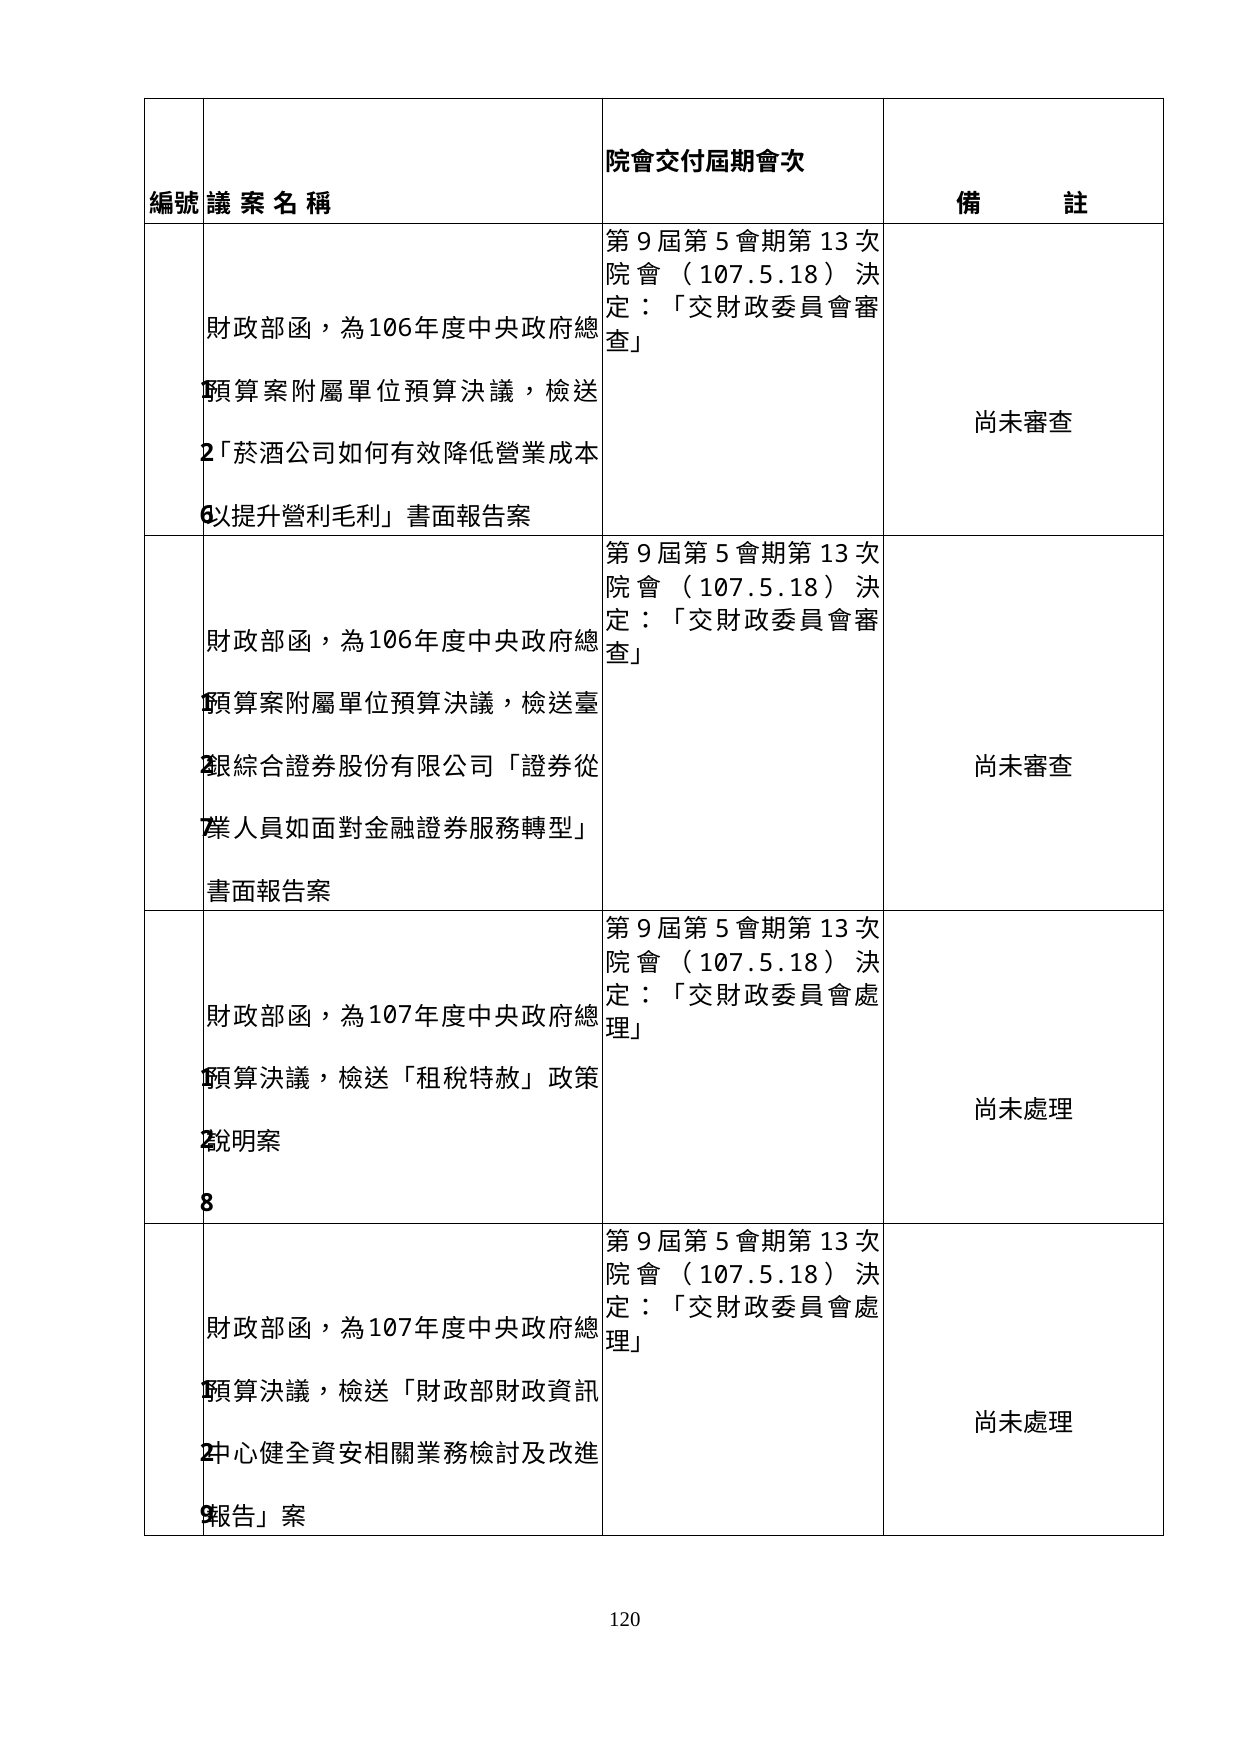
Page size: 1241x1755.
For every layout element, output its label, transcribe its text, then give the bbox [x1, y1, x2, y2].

table_cell 第9屆第5會期第13次院會（107.5.18）決定：「交財政委員會處理」 [603, 1224, 883, 1535]
table_header 院會交付屆期會次 [603, 99, 883, 222]
table_header 備 註 [884, 99, 1163, 222]
table_header 議案名稱 [204, 99, 602, 222]
table_cell 財政部函，為107年度中央政府總預算決議，檢送「財政部財政資訊中心健全資安相關業務檢討及改進報告」案 [204, 1224, 602, 1535]
table_cell 尚未審查 [884, 536, 1163, 910]
table_cell 第9屆第5會期第13次院會（107.5.18）決定：「交財政委員會處理」 [603, 911, 883, 1222]
table_cell 財政部函，為106年度中央政府總預算案附屬單位預算決議，檢送「菸酒公司如何有效降低營業成本以提升營利毛利」書面報告案 [204, 224, 602, 535]
table_cell 尚未處理 [884, 1224, 1163, 1535]
table_cell 尚未處理 [884, 911, 1163, 1222]
table_cell [145, 224, 203, 535]
table_cell 財政部函，為106年度中央政府總預算案附屬單位預算決議，檢送臺銀綜合證券股份有限公司「證券從業人員如面對金融證券服務轉型」書面報告案 [204, 536, 602, 910]
table_cell 第9屆第5會期第13次院會（107.5.18）決定：「交財政委員會審查」 [603, 536, 883, 910]
table_cell 第9屆第5會期第13次院會（107.5.18）決定：「交財政委員會審查」 [603, 224, 883, 535]
table_cell [145, 911, 203, 1222]
table_cell [145, 1224, 203, 1535]
table_header 編號 [145, 99, 203, 222]
table_cell 尚未審查 [884, 224, 1163, 535]
table_cell [145, 536, 203, 910]
table_cell 財政部函，為107年度中央政府總預算決議，檢送「租稅特赦」政策說明案 [204, 911, 602, 1222]
